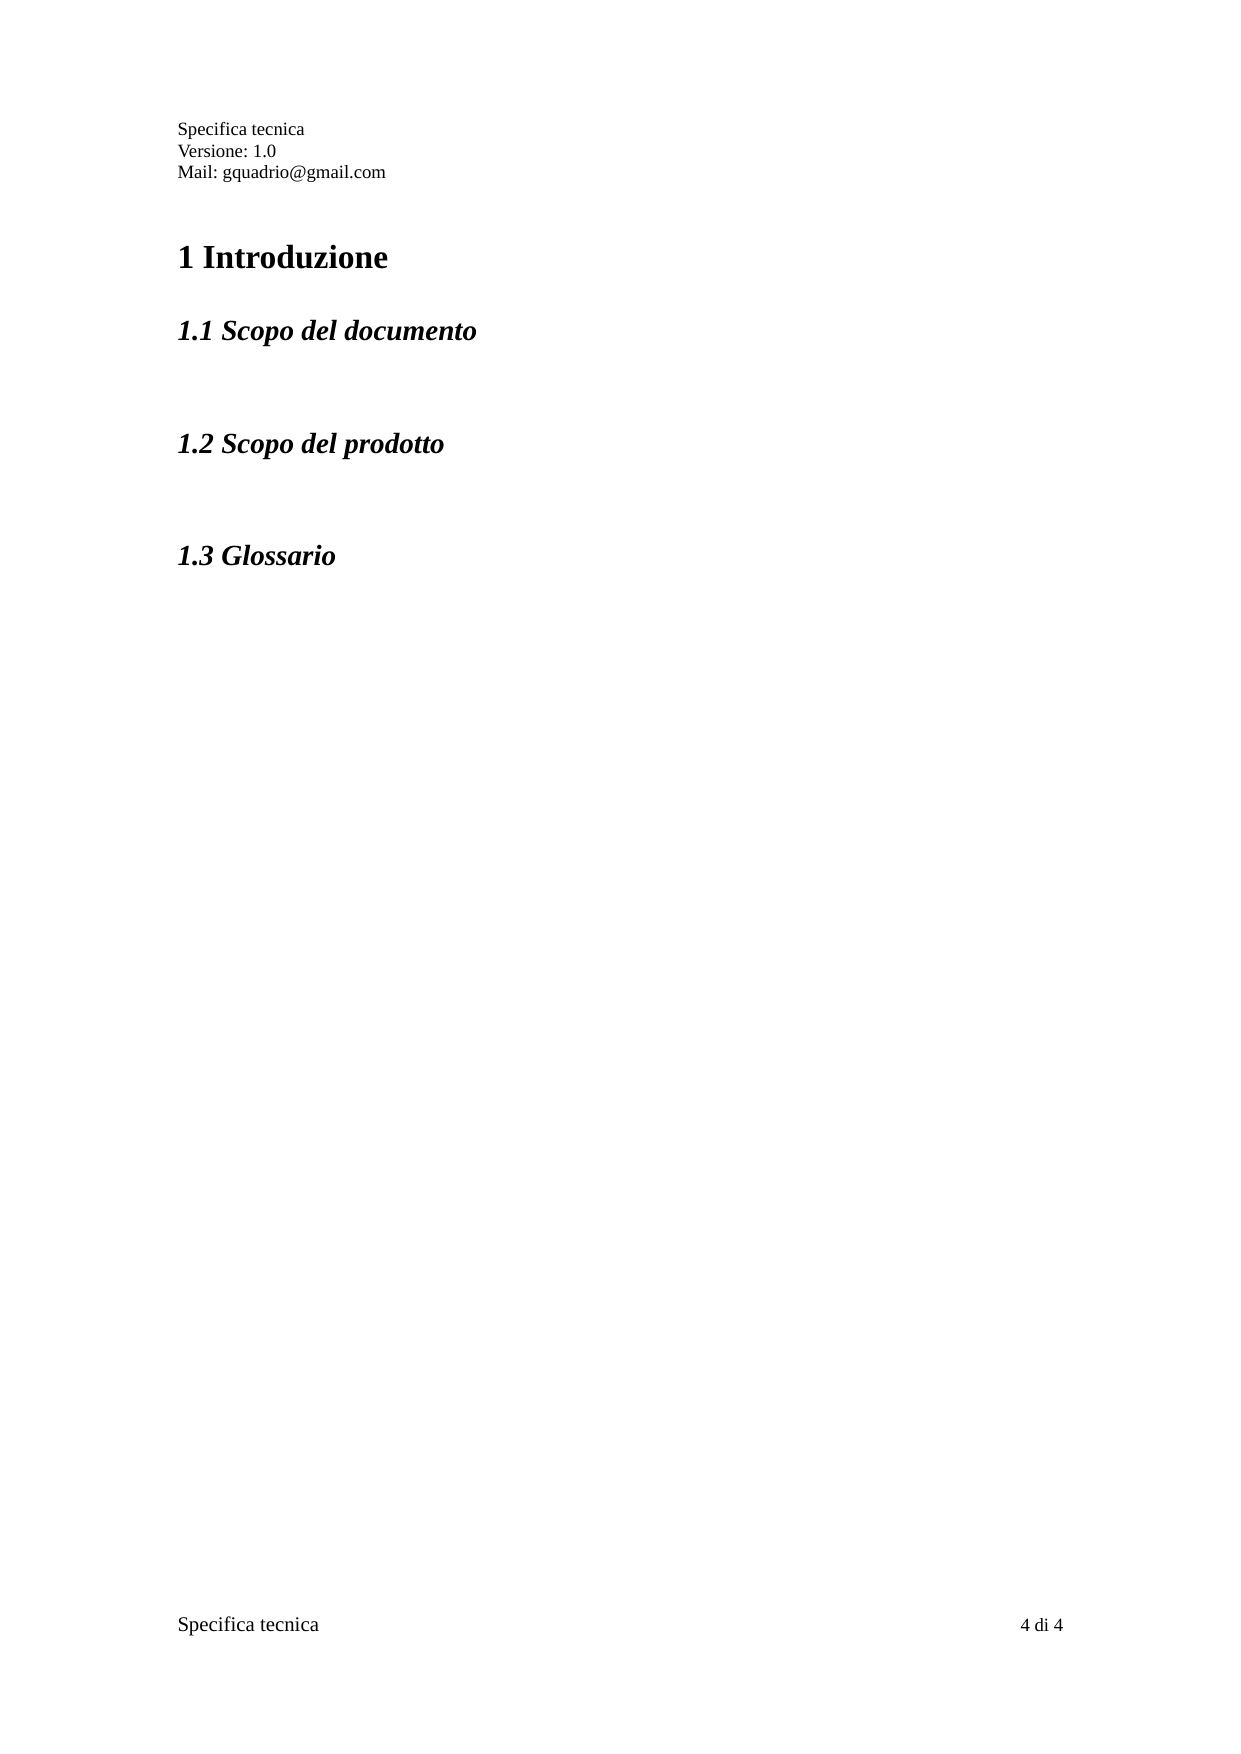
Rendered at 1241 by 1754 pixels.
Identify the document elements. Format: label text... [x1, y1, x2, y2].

subtitle 1.3 Glossario [177, 538, 1063, 572]
subtitle 1.1 Scopo del documento [177, 313, 1063, 347]
subtitle 1 Introduzione [177, 237, 1063, 276]
subtitle 1.2 Scopo del prodotto [177, 426, 1063, 459]
